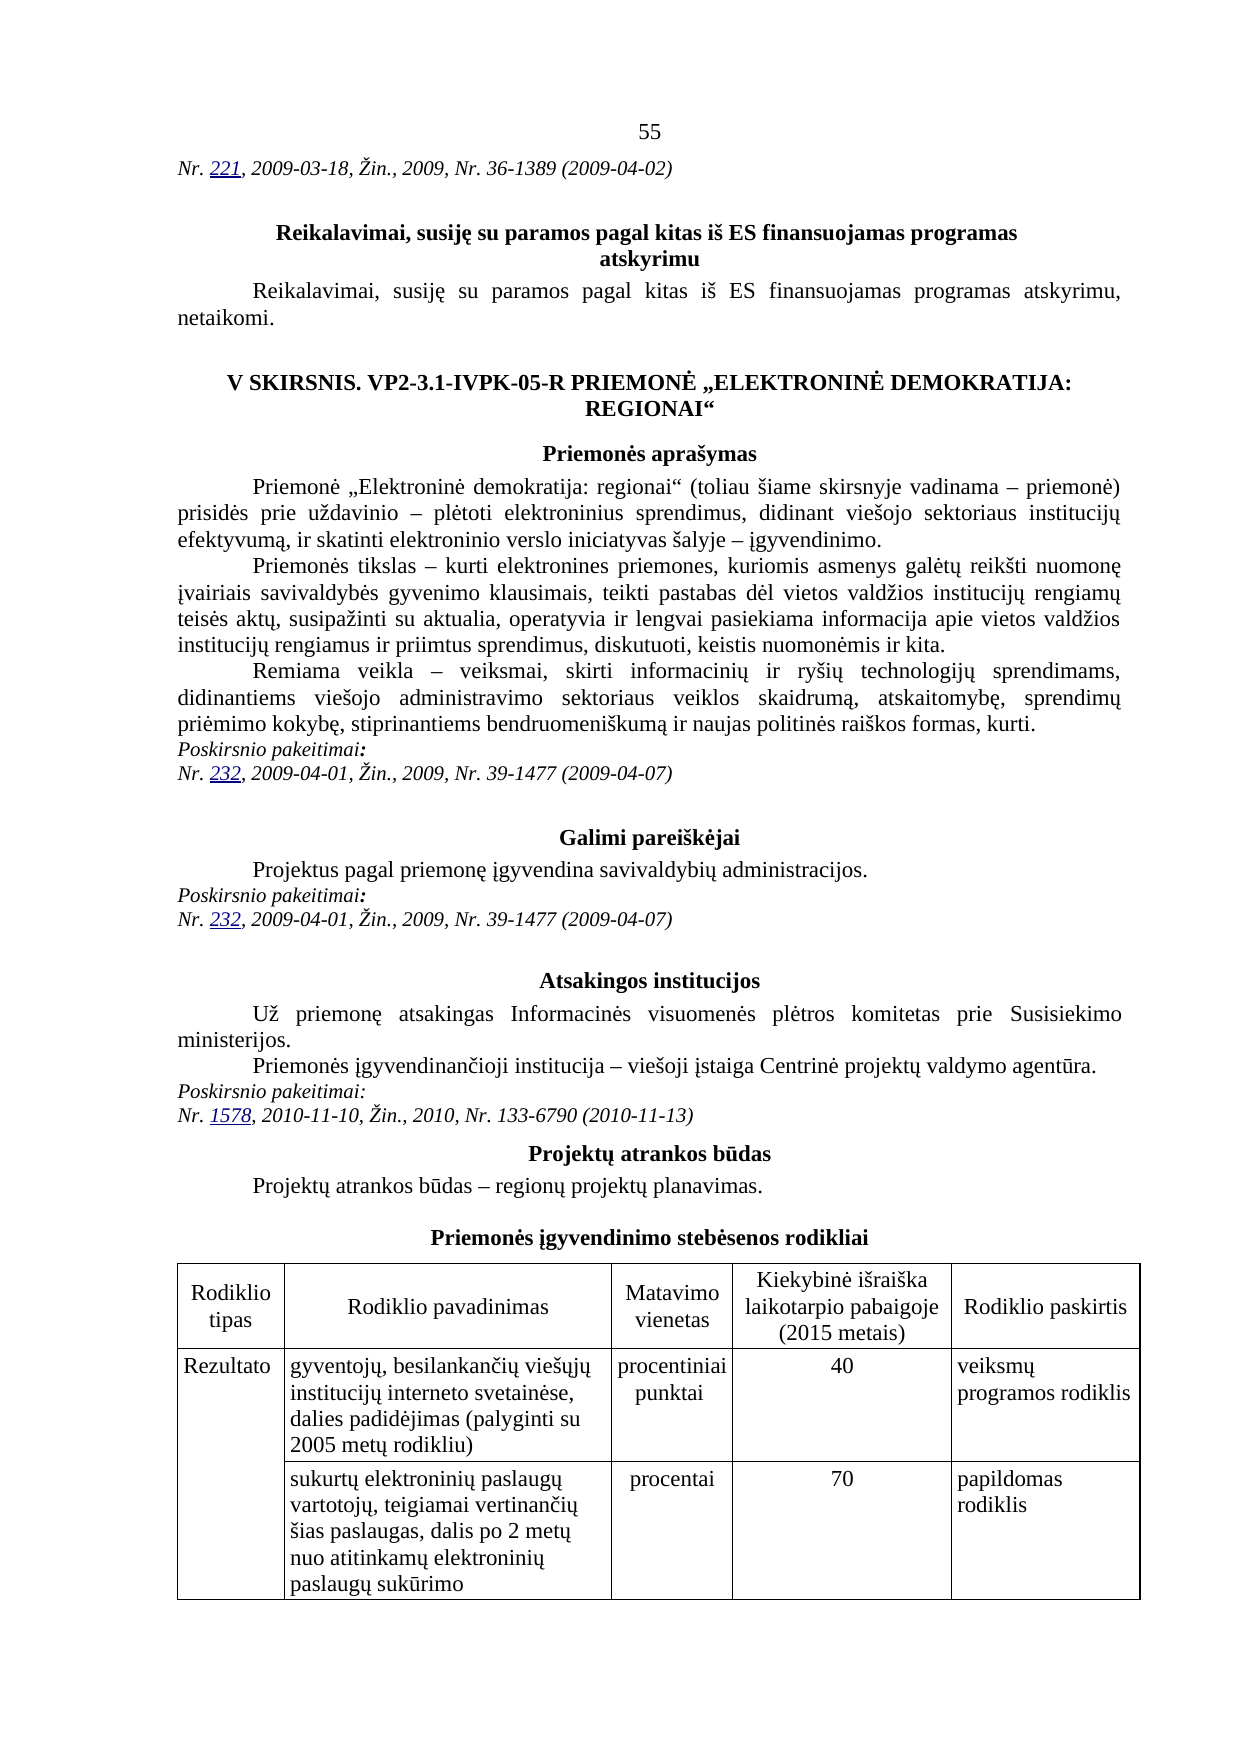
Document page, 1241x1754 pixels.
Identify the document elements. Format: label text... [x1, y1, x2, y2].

text Nr. 232, 2009-04-01, Žin., 2009, Nr. 39-1477 (2009-04-07) [177, 761, 1122, 785]
text Priemonės tikslas – kurti elektronines priemones, kuriomis asmenys galėtų reikšti nuomonę įvairiais savivaldybės gyvenimo klausimais, teikti pastabas dėl vietos valdžios institucijų rengiamų teisės aktų, susipažinti su aktualia, operatyvia ir lengvai pasiekiama informacija apie vietos valdžios institucijų rengiamus ir priimtus sprendimus, diskutuoti, keistis nuomonėmis ir kita. [177, 552, 1122, 658]
text Nr. 1578, 2010-11-10, Žin., 2010, Nr. 133-6790 (2010-11-13) [177, 1103, 1122, 1127]
text Reikalavimai, susiję su paramos pagal kitas iš ES finansuojamas programas atskyrimu, netaikomi. [177, 277, 1122, 330]
table_cell Rezultato [178, 1349, 284, 1599]
text V SKIRSNIS. VP2-3.1-IVPK-05-R PRIEMONĖ „ELEKTRONINĖ DEMOKRATIJA: REGIONAI“ [177, 369, 1122, 422]
text Priemonės įgyvendinančioji institucija – viešoji įstaiga Centrinė projektų valdymo agentūra. [177, 1053, 1122, 1079]
text Galimi pareiškėjai [177, 824, 1122, 850]
text Priemonės įgyvendinimo stebėsenos rodikliai [177, 1223, 1122, 1250]
table_header Kiekybinė išraiška laikotarpio pabaigoje (2015 metais) [733, 1264, 951, 1348]
text Nr. 221, 2009-03-18, Žin., 2009, Nr. 36-1389 (2009-04-02) [177, 156, 1122, 180]
table_cell procentai [612, 1462, 732, 1599]
table_cell procentiniai punktai [612, 1349, 732, 1461]
text Už priemonę atsakingas Informacinės visuomenės plėtros komitetas prie Susisiekimo ministerijos. [177, 1000, 1122, 1053]
text Priemonė „Elektroninė demokratija: regionai“ (toliau šiame skirsnyje vadinama – priemonė) prisidės prie uždavinio – plėtoti elektroninius sprendimus, didinant viešojo sektoriaus institucijų efektyvumą, ir skatinti elektroninio verslo iniciatyvas šalyje – įgyvendinimo. [177, 473, 1122, 552]
table_cell gyventojų, besilankančių viešųjų institucijų interneto svetainėse, dalies padidėjimas (palyginti su 2005 metų rodikliu) [285, 1349, 611, 1461]
subtitle Poskirsnio pakeitimai: [177, 737, 1122, 761]
text Remiama veikla – veiksmai, skirti informacinių ir ryšių technologijų sprendimams, didinantiems viešojo administravimo sektoriaus veiklos skaidrumą, atskaitomybę, sprendimų priėmimo kokybę, stiprinantiems bendruomeniškumą ir naujas politinės raiškos formas, kurti. [177, 658, 1122, 737]
text Reikalavimai, susiję su paramos pagal kitas iš ES finansuojamas programas atskyrimu [177, 192, 1122, 271]
table_header Matavimo vienetas [612, 1264, 732, 1348]
table_cell sukurtų elektroninių paslaugų vartotojų, teigiamai vertinančių šias paslaugas, dalis po 2 metų nuo atitinkamų elektroninių paslaugų sukūrimo [285, 1462, 611, 1599]
table_cell papildomas rodiklis [952, 1462, 1139, 1599]
table_cell veiksmų programos rodiklis [952, 1349, 1139, 1461]
table_header Rodiklio tipas [178, 1264, 284, 1348]
table_header Rodiklio paskirtis [952, 1264, 1139, 1348]
text Atsakingos institucijos [177, 967, 1122, 994]
text Projektus pagal priemonę įgyvendina savivaldybių administracijos. [177, 856, 1122, 883]
subtitle Poskirsnio pakeitimai: [177, 883, 1122, 907]
table_header Rodiklio pavadinimas [285, 1264, 611, 1348]
text Nr. 232, 2009-04-01, Žin., 2009, Nr. 39-1477 (2009-04-07) [177, 907, 1122, 931]
text Poskirsnio pakeitimai: [177, 1079, 1122, 1103]
text Projektų atrankos būdas – regionų projektų planavimas. [177, 1172, 1122, 1198]
table_cell 70 [733, 1462, 951, 1599]
table_cell 40 [733, 1349, 951, 1461]
text Projektų atrankos būdas [177, 1139, 1122, 1166]
text Priemonės aprašymas [177, 441, 1122, 467]
